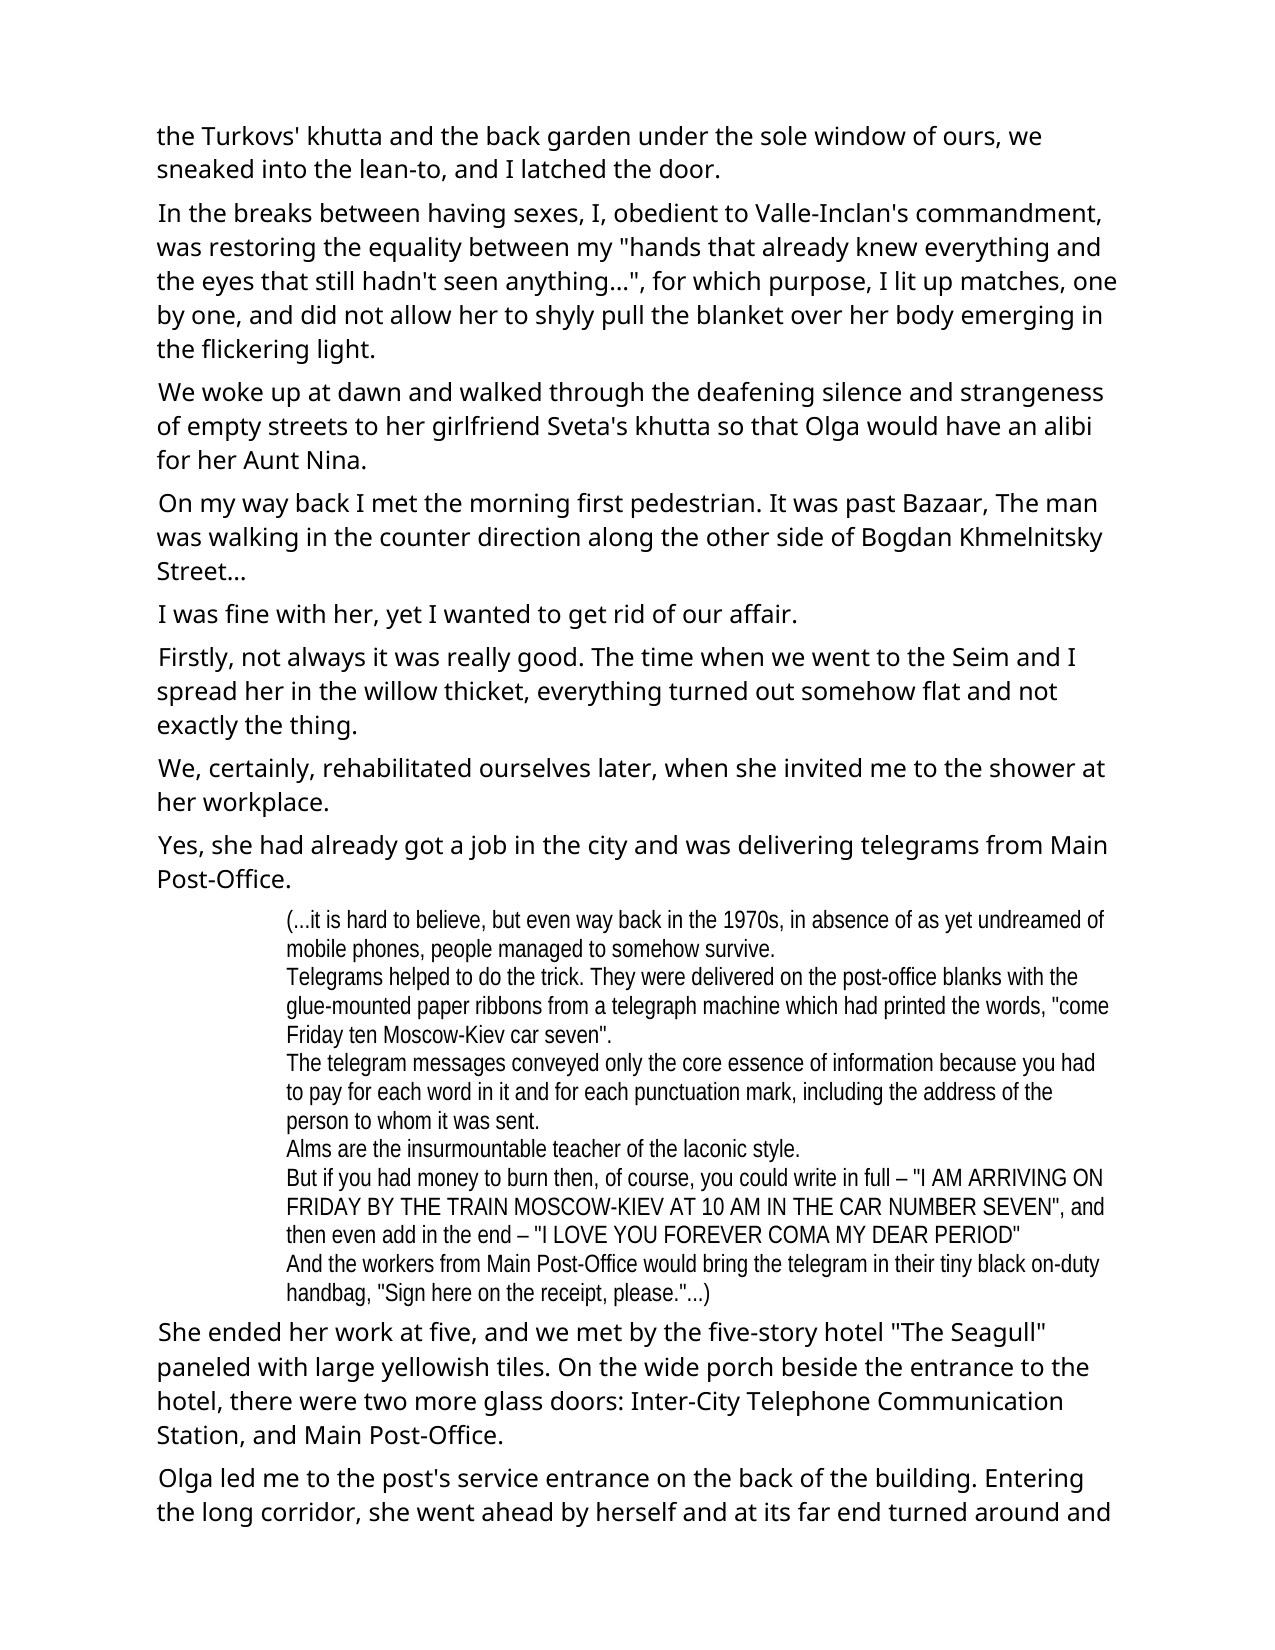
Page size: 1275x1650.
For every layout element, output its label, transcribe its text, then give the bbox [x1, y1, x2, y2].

list The telegram messages conveyed only the core essence of information because you had to pay for each word in it and for each punctuation mark, including the address of the person to whom it was sent. [286, 1048, 1118, 1134]
text Olga led me to the post's service entrance on the back of the building. Entering the long corridor, she went ahead by herself and at its far end turned around and [156, 1460, 1118, 1528]
text On my way back I met the morning first pedestrian. It was past Bazaar, The man was walking in the counter direction along the other side of Bogdan Khmelnitsky Street… [156, 486, 1118, 588]
text the Turkovs' khutta and the back garden under the sole window of ours, we sneaked into the lean-to, and I latched the door. [156, 118, 1118, 186]
text I was fine with her, yet I wanted to get rid of our affair. [156, 597, 1118, 631]
text In the breaks between having sexes, I, obedient to Valle-Inclan's commandment, was restoring the equality between my "hands that already knew everything and the eyes that still hadn't seen anything…", for which purpose, I lit up matches, one by one, and did not allow her to shyly pull the blanket over her body emerging in the flickering light. [156, 195, 1118, 366]
list Alms are the insurmountable teacher of the laconic style. [286, 1134, 1118, 1163]
list Telegrams helped to do the trick. They were delivered on the post-office blanks with the glue-mounted paper ribbons from a telegraph machine which had printed the words, "come Friday ten Moscow-Kiev car seven". [286, 962, 1118, 1048]
text Firstly, not always it was really good. The time when we went to the Seim and I spread her in the willow thicket, everything turned out somehow flat and not exactly the thing. [156, 640, 1118, 742]
text We woke up at dawn and walked through the deafening silence and strangeness of empty streets to her girlfriend Sveta's khutta so that Olga would have an alibi for her Aunt Nina. [156, 374, 1118, 477]
text Yes, she had already got a job in the city and was delivering telegrams from Main Post-Office. [156, 828, 1118, 896]
list (...it is hard to believe, but even way back in the 1970s, in absence of as yet undreamed of mobile phones, people managed to somehow survive. [286, 905, 1118, 962]
text We, certainly, rehabilitated ourselves later, when she invited me to the shower at her workplace. [156, 751, 1118, 819]
text She ended her work at five, and we met by the five-story hotel "The Seagull" paneled with large yellowish tiles. On the wide porch beside the entrance to the hotel, there were two more glass doors: Inter-City Telephone Communication Station, and Main Post-Office. [156, 1315, 1118, 1451]
list And the workers from Main Post-Office would bring the telegram in their tiny black on-duty handbag, "Sign here on the receipt, please."...) [286, 1249, 1118, 1306]
list But if you had money to burn then, of course, you could write in full – "I AM ARRIVING ON FRIDAY BY THE TRAIN MOSCOW-KIEV AT 10 AM IN THE CAR NUMBER SEVEN", and then even add in the end – "I LOVE YOU FOREVER COMA MY DEAR PERIOD" [286, 1163, 1118, 1249]
